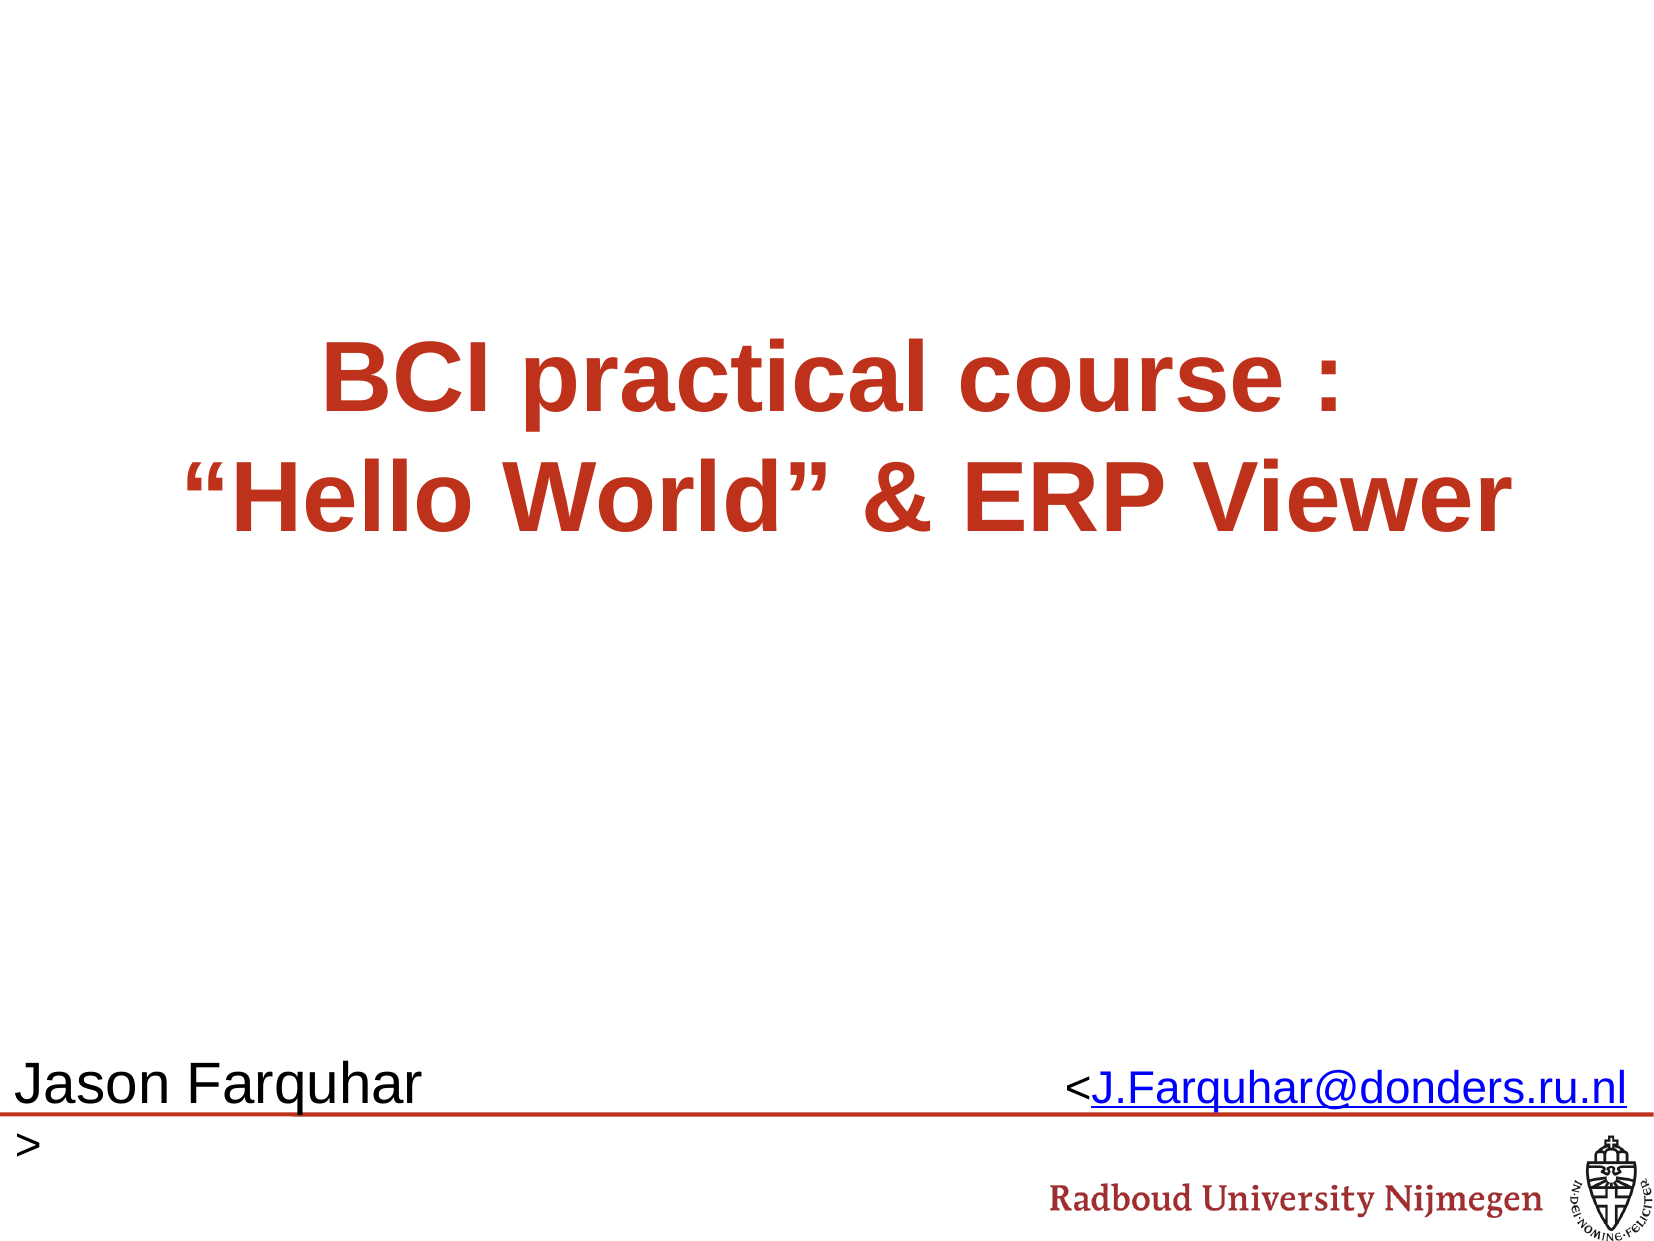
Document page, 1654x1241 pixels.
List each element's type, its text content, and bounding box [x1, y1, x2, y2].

text_box Jason Farquhar <J.Farquhar@donders.ru.nl> [0, 1037, 1653, 1118]
text_box BCI practical course : “Hello World” & ERP Viewer [123, 302, 1544, 581]
picture [1050, 1134, 1654, 1241]
